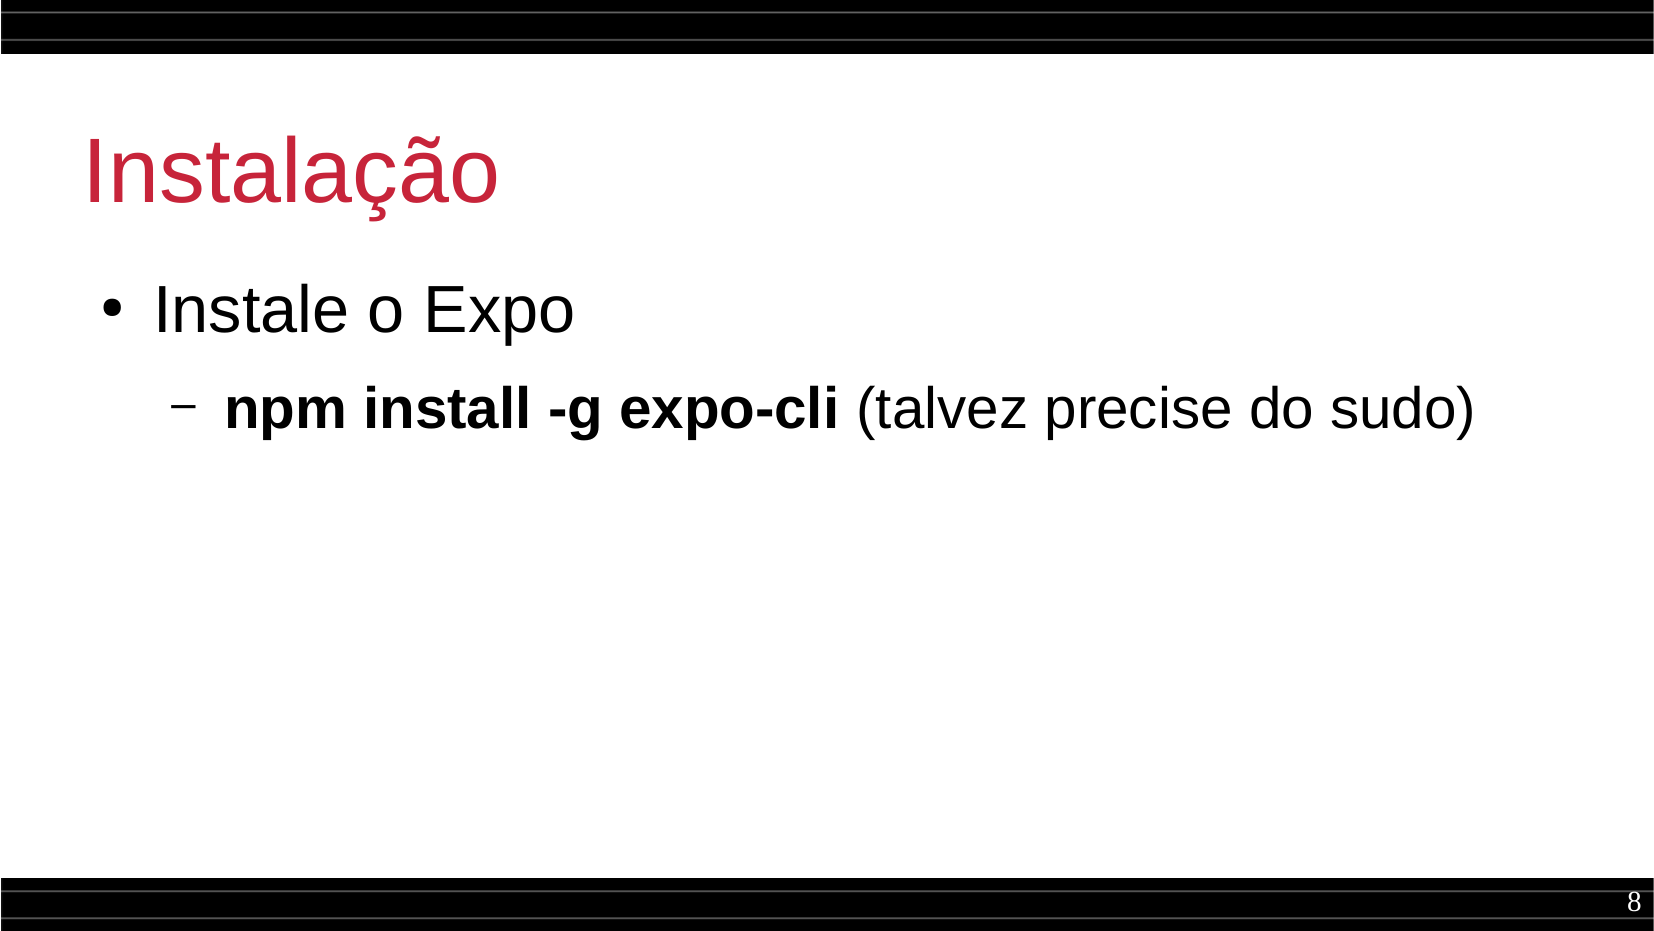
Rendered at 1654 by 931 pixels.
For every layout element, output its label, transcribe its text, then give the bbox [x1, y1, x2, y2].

picture [1, 0, 1654, 54]
picture [1, 878, 1654, 931]
list Instale o Expo npm install -g expo-cli (talvez precise do sudo) [82, 271, 1571, 758]
title Instalação [82, 92, 1571, 249]
